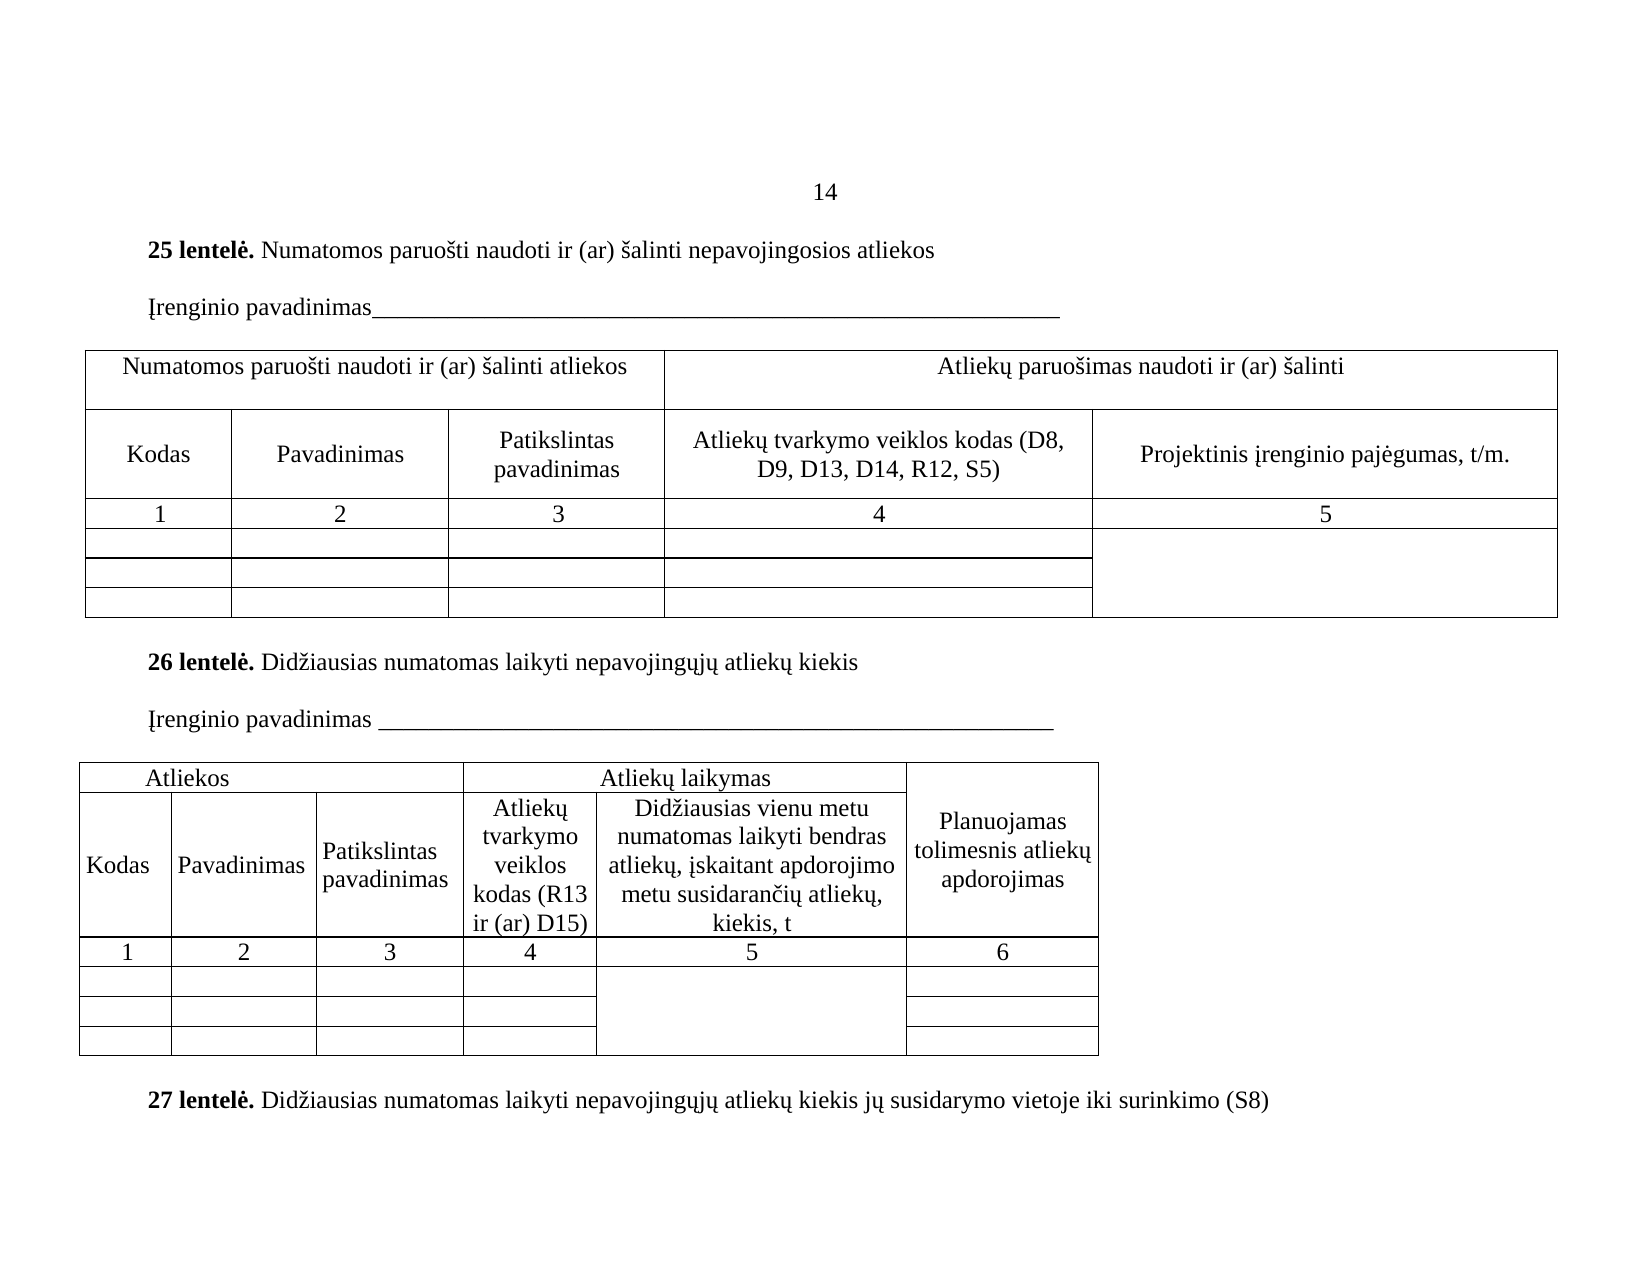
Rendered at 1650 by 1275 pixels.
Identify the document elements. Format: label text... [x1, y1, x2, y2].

table_cell 4 [665, 499, 1092, 528]
text 27 lentelė. Didžiausias numatomas laikyti nepavojingųjų atliekų kiekis jų susidarymo vietoje iki surinkimo (S8) [89, 1085, 1561, 1114]
table_cell [1093, 529, 1557, 617]
table_cell [665, 559, 1092, 587]
table_cell 1 [86, 499, 231, 528]
table_cell [80, 997, 171, 1026]
table_cell Didžiausias vienu metu numatomas laikyti bendras atliekų, įskaitant apdorojimo metu susidarančių atliekų, kiekis, t [597, 793, 906, 936]
table_cell [449, 588, 664, 617]
table_cell [317, 967, 463, 996]
table_cell 2 [172, 938, 316, 966]
table_cell Patikslintas pavadinimas [449, 410, 664, 498]
table_header Atliekų paruošimas naudoti ir (ar) šalinti [665, 351, 1557, 409]
table_cell 4 [464, 938, 596, 966]
table_cell 5 [1093, 499, 1557, 528]
table_cell Projektinis įrenginio pajėgumas, t/m. [1093, 410, 1557, 498]
table_cell [80, 967, 171, 996]
table_cell [172, 997, 316, 1026]
table_cell Pavadinimas [232, 410, 448, 498]
table_header Atliekų laikymas [464, 763, 906, 792]
table_cell [86, 529, 231, 557]
table_cell [317, 1027, 463, 1055]
text 25 lentelė. Numatomos paruošti naudoti ir (ar) šalinti nepavojingosios atliekos [89, 235, 1561, 263]
table_cell Patikslintas pavadinimas [317, 793, 463, 936]
table_cell [86, 588, 231, 617]
table_cell [232, 559, 448, 587]
table_cell Pavadinimas [172, 793, 316, 936]
table_cell [172, 1027, 316, 1055]
table_cell Atliekų tvarkymo veiklos kodas (D8, D9, D13, D14, R12, S5) [665, 410, 1092, 498]
text Įrenginio pavadinimas [89, 292, 1561, 321]
table_cell [907, 997, 1098, 1026]
table_cell [232, 529, 448, 557]
table_cell 1 [80, 938, 171, 966]
text Įrenginio pavadinimas  [89, 704, 1561, 733]
table_header Numatomos paruošti naudoti ir (ar) šalinti atliekos [86, 351, 664, 409]
table_cell 5 [597, 938, 906, 966]
table_cell 3 [449, 499, 664, 528]
table_cell [449, 559, 664, 587]
table_cell [907, 1027, 1098, 1055]
table_cell 6 [907, 938, 1098, 966]
table_cell [464, 997, 596, 1026]
table_cell [172, 967, 316, 996]
table_cell 2 [232, 499, 448, 528]
table_cell 3 [317, 938, 463, 966]
table_cell [597, 967, 906, 1055]
table_cell [86, 559, 231, 587]
text 26 lentelė. Didžiausias numatomas laikyti nepavojingųjų atliekų kiekis [89, 647, 1561, 676]
table_cell [232, 588, 448, 617]
table_cell Kodas [80, 793, 171, 936]
table_header Planuojamas tolimesnis atliekų apdorojimas [907, 763, 1098, 936]
table_cell [907, 967, 1098, 996]
table_cell [464, 1027, 596, 1055]
table_cell [80, 1027, 171, 1055]
table_cell [665, 529, 1092, 557]
table_cell [317, 997, 463, 1026]
table_header Atliekos [80, 763, 463, 792]
table_cell Atliekų tvarkymo veiklos kodas (R13 ir (ar) D15) [464, 793, 596, 936]
table_cell [464, 967, 596, 996]
table_cell Kodas [86, 410, 231, 498]
table_cell [449, 529, 664, 557]
table_cell [665, 588, 1092, 617]
